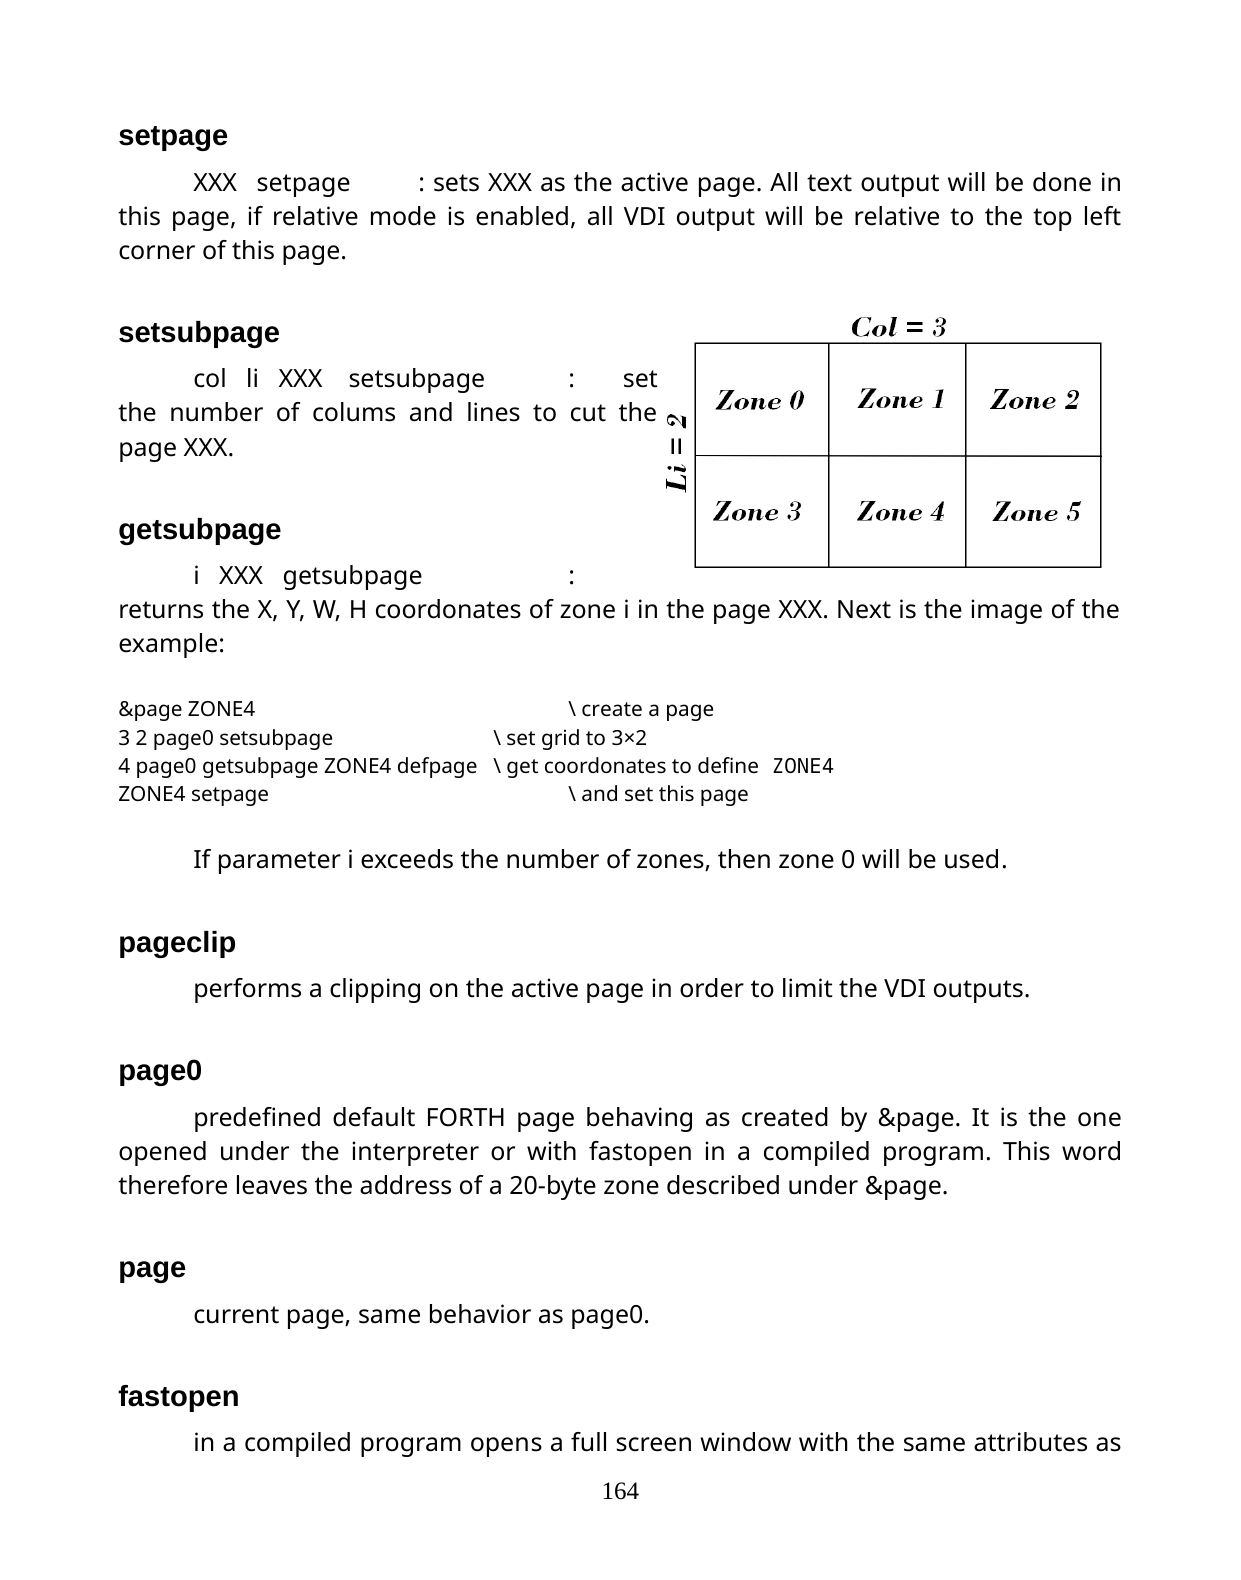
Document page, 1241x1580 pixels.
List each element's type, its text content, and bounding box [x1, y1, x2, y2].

text predefined default FORTH page behaving as created by &page. It is the one opened under the interpreter or with fastopen in a compiled program. This word therefore leaves the address of a 20-byte zone described under &page. [118, 1099, 1123, 1202]
text current page, same behavior as page0. [118, 1296, 1123, 1330]
text If parameter i exceeds the number of zones, then zone 0 will be used. [118, 842, 1123, 876]
subtitle getsubpage [118, 512, 657, 545]
subtitle page [118, 1250, 1122, 1284]
subtitle [1110, 512, 1122, 545]
text XXX setpage : sets XXX as the active page. All text output will be done in this page, if relative mode is enabled, all VDI output will be relative to the top left corner of this page. [118, 164, 1123, 266]
text performs a clipping on the active page in order to limit the VDI outputs. [118, 971, 1123, 1005]
text ZONE4 setpage \ and set this page [118, 779, 1122, 808]
text i XXX getsubpage : returns the X, Y, W, H coordonates of zone i in the page XXX. Next is the image of the example: [118, 558, 1123, 660]
text 3 2 page0 setsubpage \ set grid to 3×2 [118, 723, 1122, 751]
subtitle setsubpage [118, 315, 657, 348]
subtitle [1110, 315, 1122, 348]
picture [657, 309, 1110, 575]
subtitle fastopen [118, 1379, 1122, 1413]
subtitle page0 [118, 1053, 1122, 1087]
text &page ZONE4 \ create a page [118, 694, 1122, 723]
subtitle pageclip [118, 925, 1122, 958]
subtitle setpage [118, 118, 1122, 152]
text col li XXX setsubpage : set the number of colums and lines to cut the page XXX. [118, 361, 657, 463]
text in a compiled program opens a full screen window with the same attributes as [118, 1425, 1123, 1459]
text 4 page0 getsubpage ZONE4 defpage \ get coordonates to define ZONE4 [118, 751, 1122, 779]
